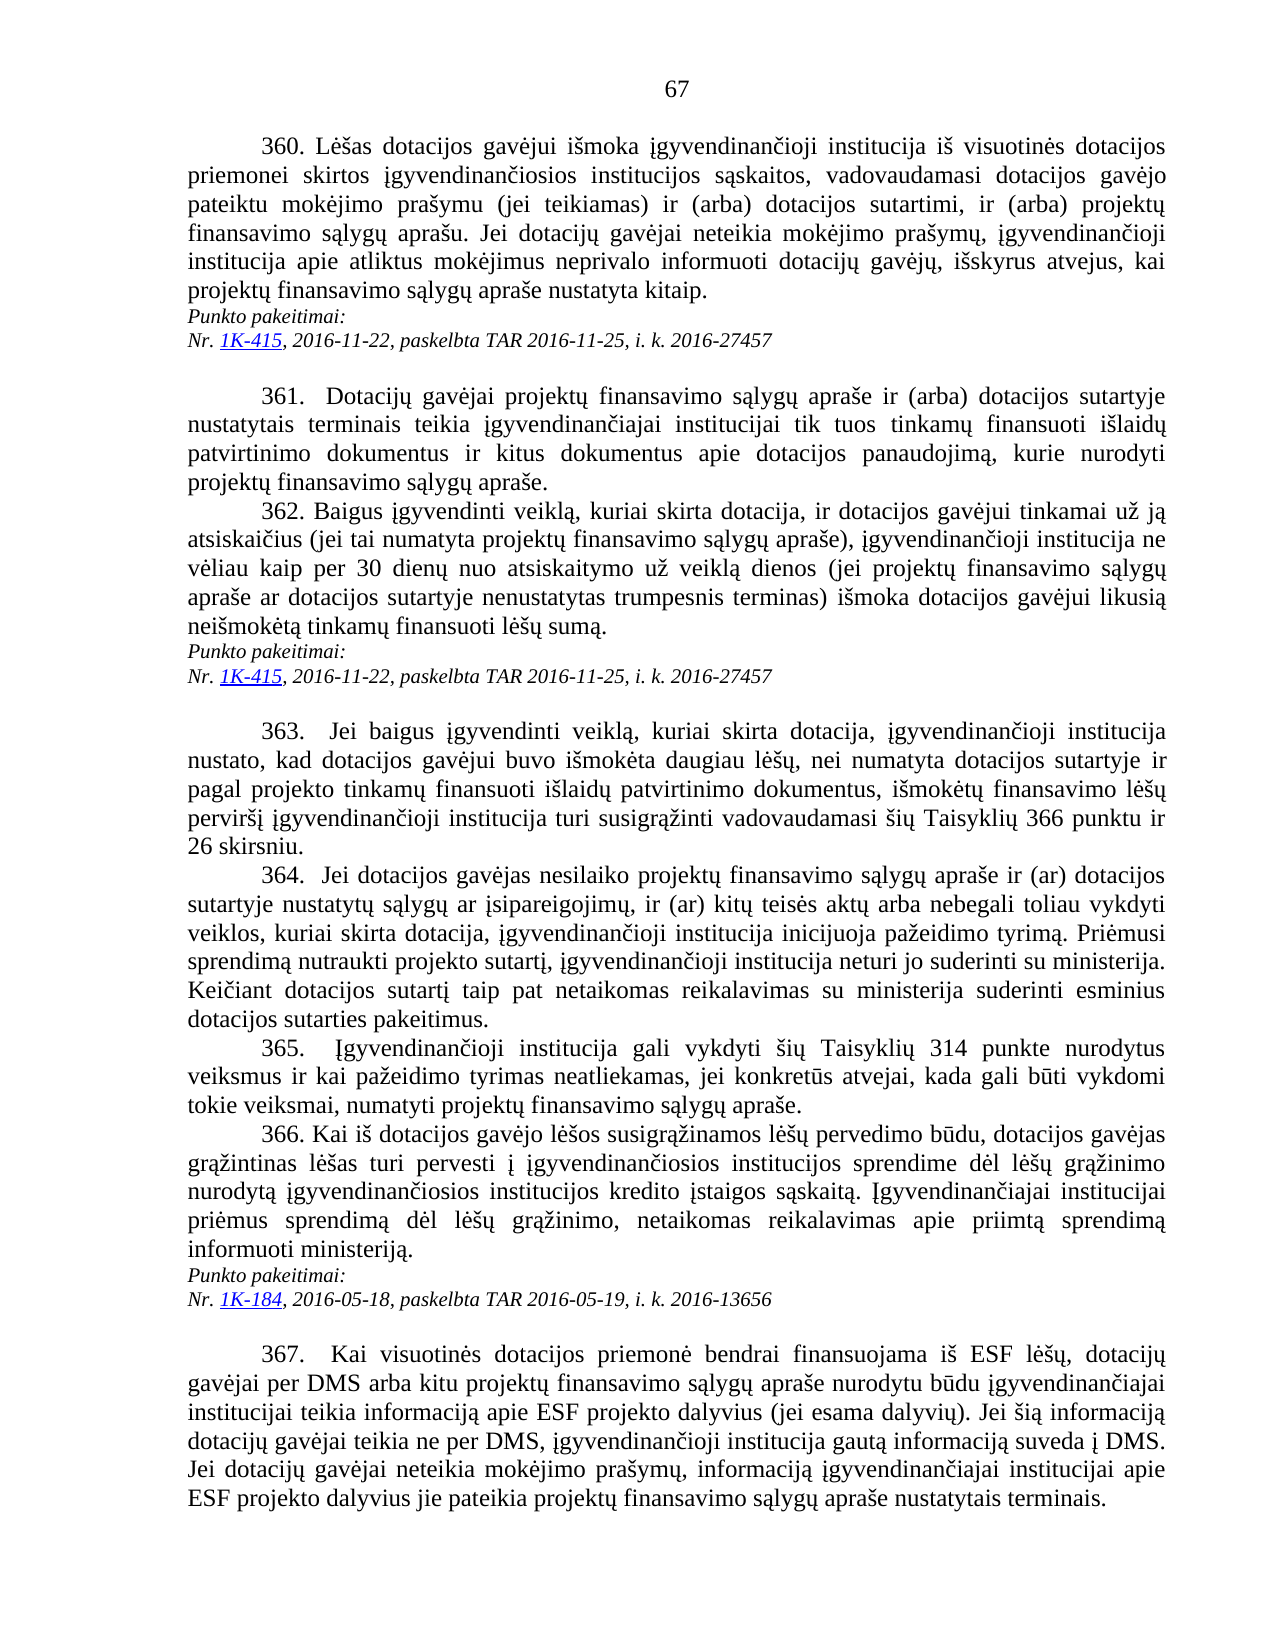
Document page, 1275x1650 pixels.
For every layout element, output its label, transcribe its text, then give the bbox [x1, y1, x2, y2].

text Punkto pakeitimai: [187, 304, 1167, 328]
text Punkto pakeitimai: [187, 639, 1167, 663]
text 362. Baigus įgyvendinti veiklą, kuriai skirta dotacija, ir dotacijos gavėjui tinkamai už ją atsiskaičius (jei tai numatyta projektų finansavimo sąlygų apraše), įgyvendinančioji institucija ne vėliau kaip per 30 dienų nuo atsiskaitymo už veiklą dienos (jei projektų finansavimo sąlygų apraše ar dotacijos sutartyje nenustatytas trumpesnis terminas) išmoka dotacijos gavėjui likusią neišmokėtą tinkamų finansuoti lėšų sumą. [187, 496, 1167, 639]
text 366. Kai iš dotacijos gavėjo lėšos susigrąžinamos lėšų pervedimo būdu, dotacijos gavėjas grąžintinas lėšas turi pervesti į įgyvendinančiosios institucijos sprendime dėl lėšų grąžinimo nurodytą įgyvendinančiosios institucijos kredito įstaigos sąskaitą. Įgyvendinančiajai institucijai priėmus sprendimą dėl lėšų grąžinimo, netaikomas reikalavimas apie priimtą sprendimą informuoti ministeriją. [187, 1119, 1167, 1263]
text 360. Lėšas dotacijos gavėjui išmoka įgyvendinančioji institucija iš visuotinės dotacijos priemonei skirtos įgyvendinančiosios institucijos sąskaitos, vadovaudamasi dotacijos gavėjo pateiktu mokėjimo prašymu (jei teikiamas) ir (arba) dotacijos sutartimi, ir (arba) projektų finansavimo sąlygų aprašu. Jei dotacijų gavėjai neteikia mokėjimo prašymų, įgyvendinančioji institucija apie atliktus mokėjimus neprivalo informuoti dotacijų gavėjų, išskyrus atvejus, kai projektų finansavimo sąlygų apraše nustatyta kitaip. [187, 131, 1167, 304]
text Nr. 1K-415, 2016-11-22, paskelbta TAR 2016-11-25, i. k. 2016-27457 [187, 663, 1167, 688]
text 365. Įgyvendinančioji institucija gali vykdyti šių Taisyklių 314 punkte nurodytus veiksmus ir kai pažeidimo tyrimas neatliekamas, jei konkretūs atvejai, kada gali būti vykdomi tokie veiksmai, numatyti projektų finansavimo sąlygų apraše. [187, 1033, 1167, 1119]
text Nr. 1K-415, 2016-11-22, paskelbta TAR 2016-11-25, i. k. 2016-27457 [187, 328, 1167, 352]
text Punkto pakeitimai: [187, 1263, 1167, 1287]
text 364. Jei dotacijos gavėjas nesilaiko projektų finansavimo sąlygų apraše ir (ar) dotacijos sutartyje nustatytų sąlygų ar įsipareigojimų, ir (ar) kitų teisės aktų arba nebegali toliau vykdyti veiklos, kuriai skirta dotacija, įgyvendinančioji institucija inicijuoja pažeidimo tyrimą. Priėmusi sprendimą nutraukti projekto sutartį, įgyvendinančioji institucija neturi jo suderinti su ministerija. Keičiant dotacijos sutartį taip pat netaikomas reikalavimas su ministerija suderinti esminius dotacijos sutarties pakeitimus. [187, 860, 1167, 1033]
text 363. Jei baigus įgyvendinti veiklą, kuriai skirta dotacija, įgyvendinančioji institucija nustato, kad dotacijos gavėjui buvo išmokėta daugiau lėšų, nei numatyta dotacijos sutartyje ir pagal projekto tinkamų finansuoti išlaidų patvirtinimo dokumentus, išmokėtų finansavimo lėšų perviršį įgyvendinančioji institucija turi susigrąžinti vadovaudamasi šių Taisyklių 366 punktu ir 26 skirsniu. [187, 716, 1167, 860]
text 361. Dotacijų gavėjai projektų finansavimo sąlygų apraše ir (arba) dotacijos sutartyje nustatytais terminais teikia įgyvendinančiajai institucijai tik tuos tinkamų finansuoti išlaidų patvirtinimo dokumentus ir kitus dokumentus apie dotacijos panaudojimą, kurie nurodyti projektų finansavimo sąlygų apraše. [187, 381, 1167, 496]
text 367. Kai visuotinės dotacijos priemonė bendrai finansuojama iš ESF lėšų, dotacijų gavėjai per DMS arba kitu projektų finansavimo sąlygų apraše nurodytu būdu įgyvendinančiajai institucijai teikia informaciją apie ESF projekto dalyvius (jei esama dalyvių). Jei šią informaciją dotacijų gavėjai teikia ne per DMS, įgyvendinančioji institucija gautą informaciją suveda į DMS. Jei dotacijų gavėjai neteikia mokėjimo prašymų, informaciją įgyvendinančiajai institucijai apie ESF projekto dalyvius jie pateikia projektų finansavimo sąlygų apraše nustatytais terminais. [187, 1339, 1167, 1512]
text Nr. 1K-184, 2016-05-18, paskelbta TAR 2016-05-19, i. k. 2016-13656 [187, 1287, 1167, 1311]
